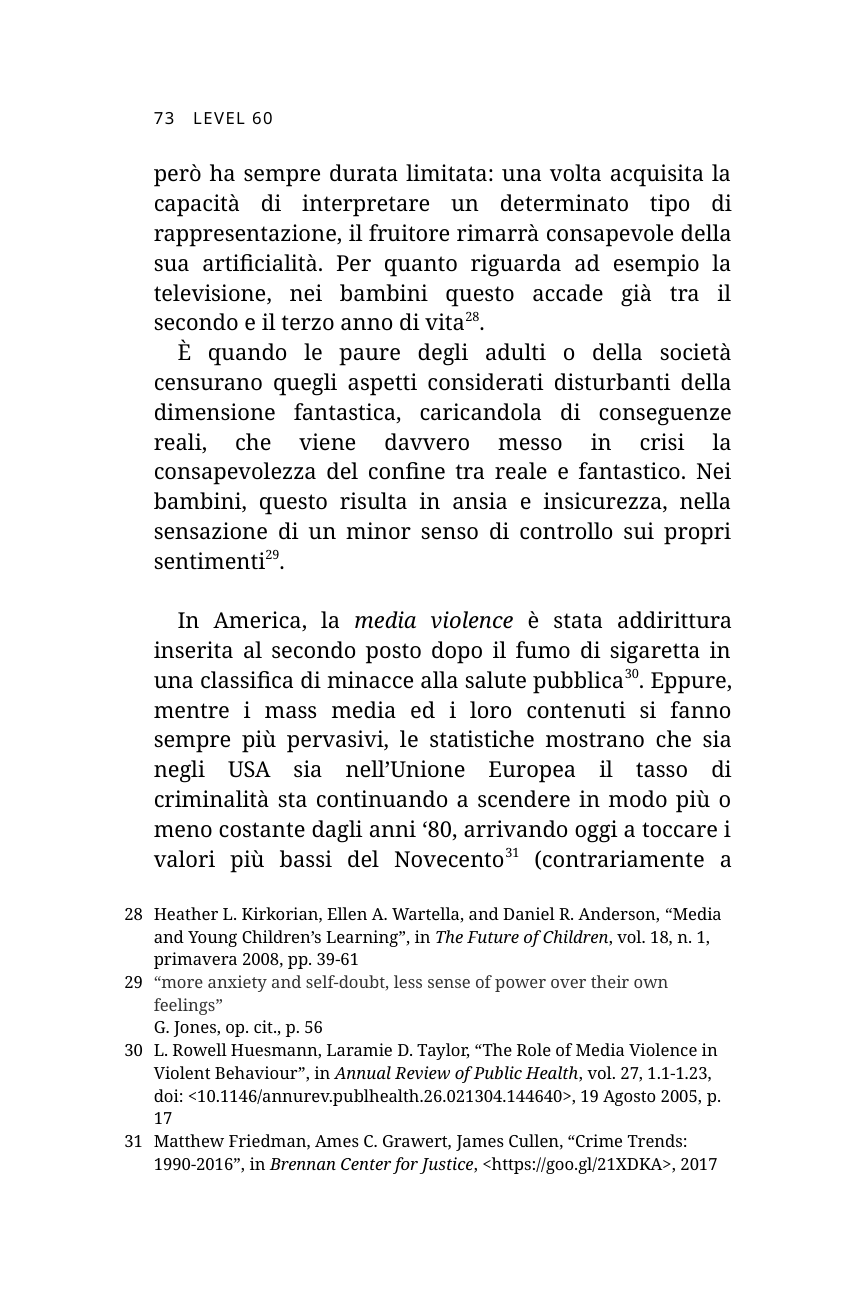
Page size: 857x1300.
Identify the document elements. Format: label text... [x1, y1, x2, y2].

text G. Jones, op. cit., p. 56 [124, 1016, 732, 1039]
text Matthew Friedman, Ames C. Grawert, James Cullen, “Crime Trends: 1990-2016”, in Brennan Center for Justice, <https://goo.gl/21XDKA>, 2017 [124, 1130, 732, 1175]
text In America, la media violence è stata addirittura inserita al secondo posto dopo il fumo di sigaretta in una classifica di minacce alla salute pubblica. Eppure, mentre i mass media ed i loro contenuti si fanno sempre più pervasivi, le statistiche mostrano che sia negli USA sia nell’Unione Europea il tasso di criminalità sta continuando a scendere in modo più o meno costante dagli anni ‘80, arrivando oggi a toccare i valori più bassi del Novecento (contrariamente a [153, 605, 732, 873]
text però ha sempre durata limitata: una volta acquisita la capacità di interpretare un determinato tipo di rappresentazione, il fruitore rimarrà consapevole della sua artificialità. Per quanto riguarda ad esempio la televisione, nei bambini questo accade già tra il secondo e il terzo anno di vita. [153, 158, 732, 337]
text Heather L. Kirkorian, Ellen A. Wartella, and Daniel R. Anderson, “Media and Young Children’s Learning”, in The Future of Children, vol. 18, n. 1, primavera 2008, pp. 39-61 [124, 903, 732, 971]
text L. Rowell Huesmann, Laramie D. Taylor, “The Role of Media Violence in Violent Behaviour”, in Annual Review of Public Health, vol. 27, 1.1-1.23, doi: <10.1146/annurev.publhealth.26.021304.144640>, 19 Agosto 2005, p. 17 [124, 1039, 732, 1130]
text “more anxiety and self-doubt, less sense of power over their own feelings” [124, 971, 732, 1016]
text È quando le paure degli adulti o della società censurano quegli aspetti considerati disturbanti della dimensione fantastica, caricandola di conseguenze reali, che viene davvero messo in crisi la consapevolezza del confine tra reale e fantastico. Nei bambini, questo risulta in ansia e insicurezza, nella sensazione di un minor senso di controllo sui propri sentimenti. [153, 337, 732, 576]
